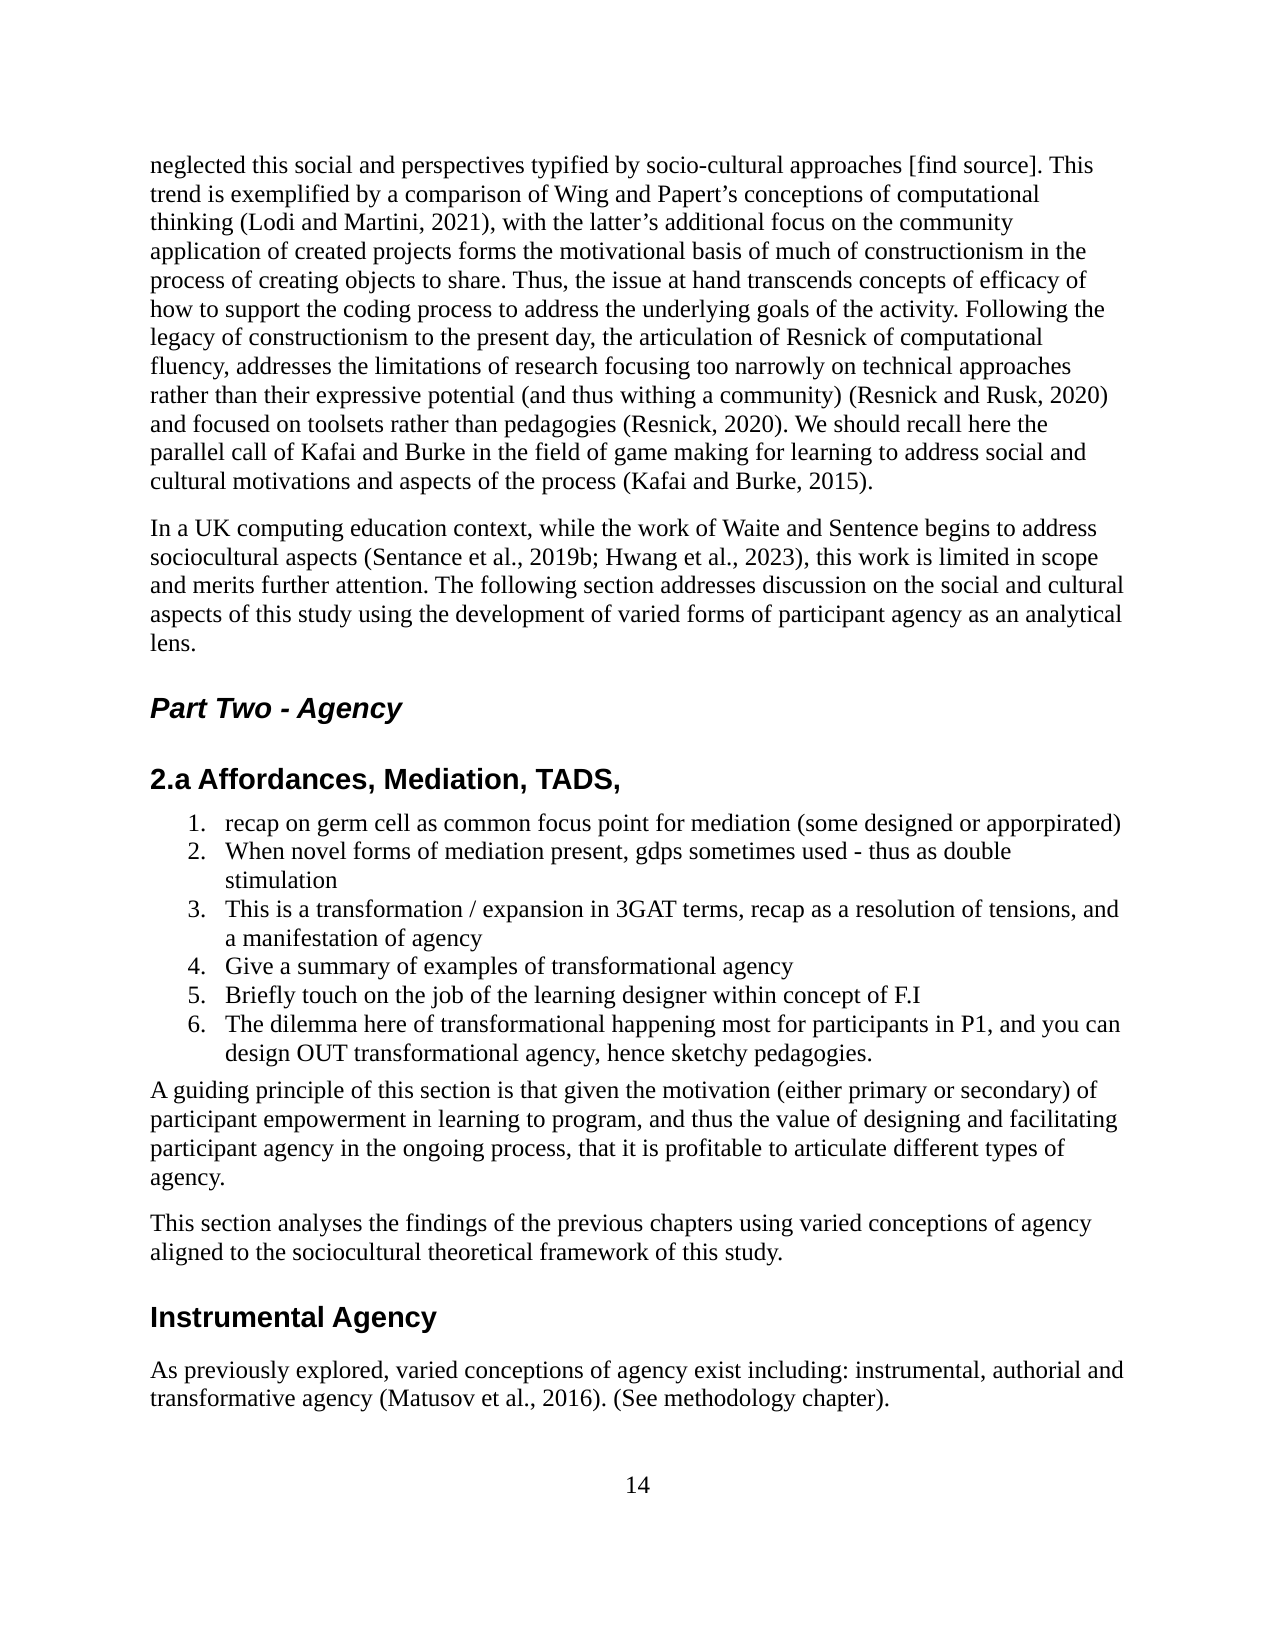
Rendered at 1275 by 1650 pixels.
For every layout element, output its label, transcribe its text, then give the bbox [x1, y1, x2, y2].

text As previously explored, varied conceptions of agency exist including: instrumental, authorial and transformative agency (Matusov et al., 2016). (See methodology chapter). [150, 1355, 1125, 1412]
list Give a summary of examples of transformational agency [187, 951, 1125, 980]
text A guiding principle of this section is that given the motivation (either primary or secondary) of participant empowerment in learning to program, and thus the value of designing and facilitating participant agency in the ongoing process, that it is profitable to articulate different types of agency. [150, 1075, 1125, 1190]
list Briefly touch on the job of the learning designer within concept of F.I [187, 980, 1125, 1009]
subtitle Part Two - Agency [150, 691, 1125, 724]
list This is a transformation / expansion in 3GAT terms, recap as a resolution of tensions, and a manifestation of agency [187, 894, 1125, 951]
text neglected this social and perspectives typified by socio-cultural approaches [find source]. This trend is exemplified by a comparison of Wing and Papert’s conceptions of computational thinking (Lodi and Martini, 2021), with the latter’s additional focus on the community application of created projects forms the motivational basis of much of constructionism in the process of creating objects to share. Thus, the issue at hand transcends concepts of efficacy of how to support the coding process to address the underlying goals of the activity. Following the legacy of constructionism to the present day, the articulation of Resnick of computational fluency, addresses the limitations of research focusing too narrowly on technical approaches rather than their expressive potential (and thus withing a community) (Resnick and Rusk, 2020) and focused on toolsets rather than pedagogies (Resnick, 2020). We should recall here the parallel call of Kafai and Burke in the field of game making for learning to address social and cultural motivations and aspects of the process (Kafai and Burke, 2015). [150, 150, 1125, 495]
list When novel forms of mediation present, gdps sometimes used - thus as double stimulation [187, 836, 1125, 894]
text This section analyses the findings of the previous chapters using varied conceptions of agency aligned to the sociocultural theoretical framework of this study. [150, 1208, 1125, 1266]
list The dilemma here of transformational happening most for participants in P1, and you can design OUT transformational agency, hence sketchy pedagogies. [187, 1009, 1125, 1066]
list recap on germ cell as common focus point for mediation (some designed or apporpirated) [187, 808, 1125, 836]
text In a UK computing education context, while the work of Waite and Sentence begins to address sociocultural aspects (Sentance et al., 2019b; Hwang et al., 2023), this work is limited in scope and merits further attention. The following section addresses discussion on the social and cultural aspects of this study using the development of varied forms of participant agency as an analytical lens. [150, 513, 1125, 657]
subtitle Instrumental Agency [150, 1300, 1125, 1333]
subtitle 2.a Affordances, Mediation, TADS, [150, 762, 1125, 795]
